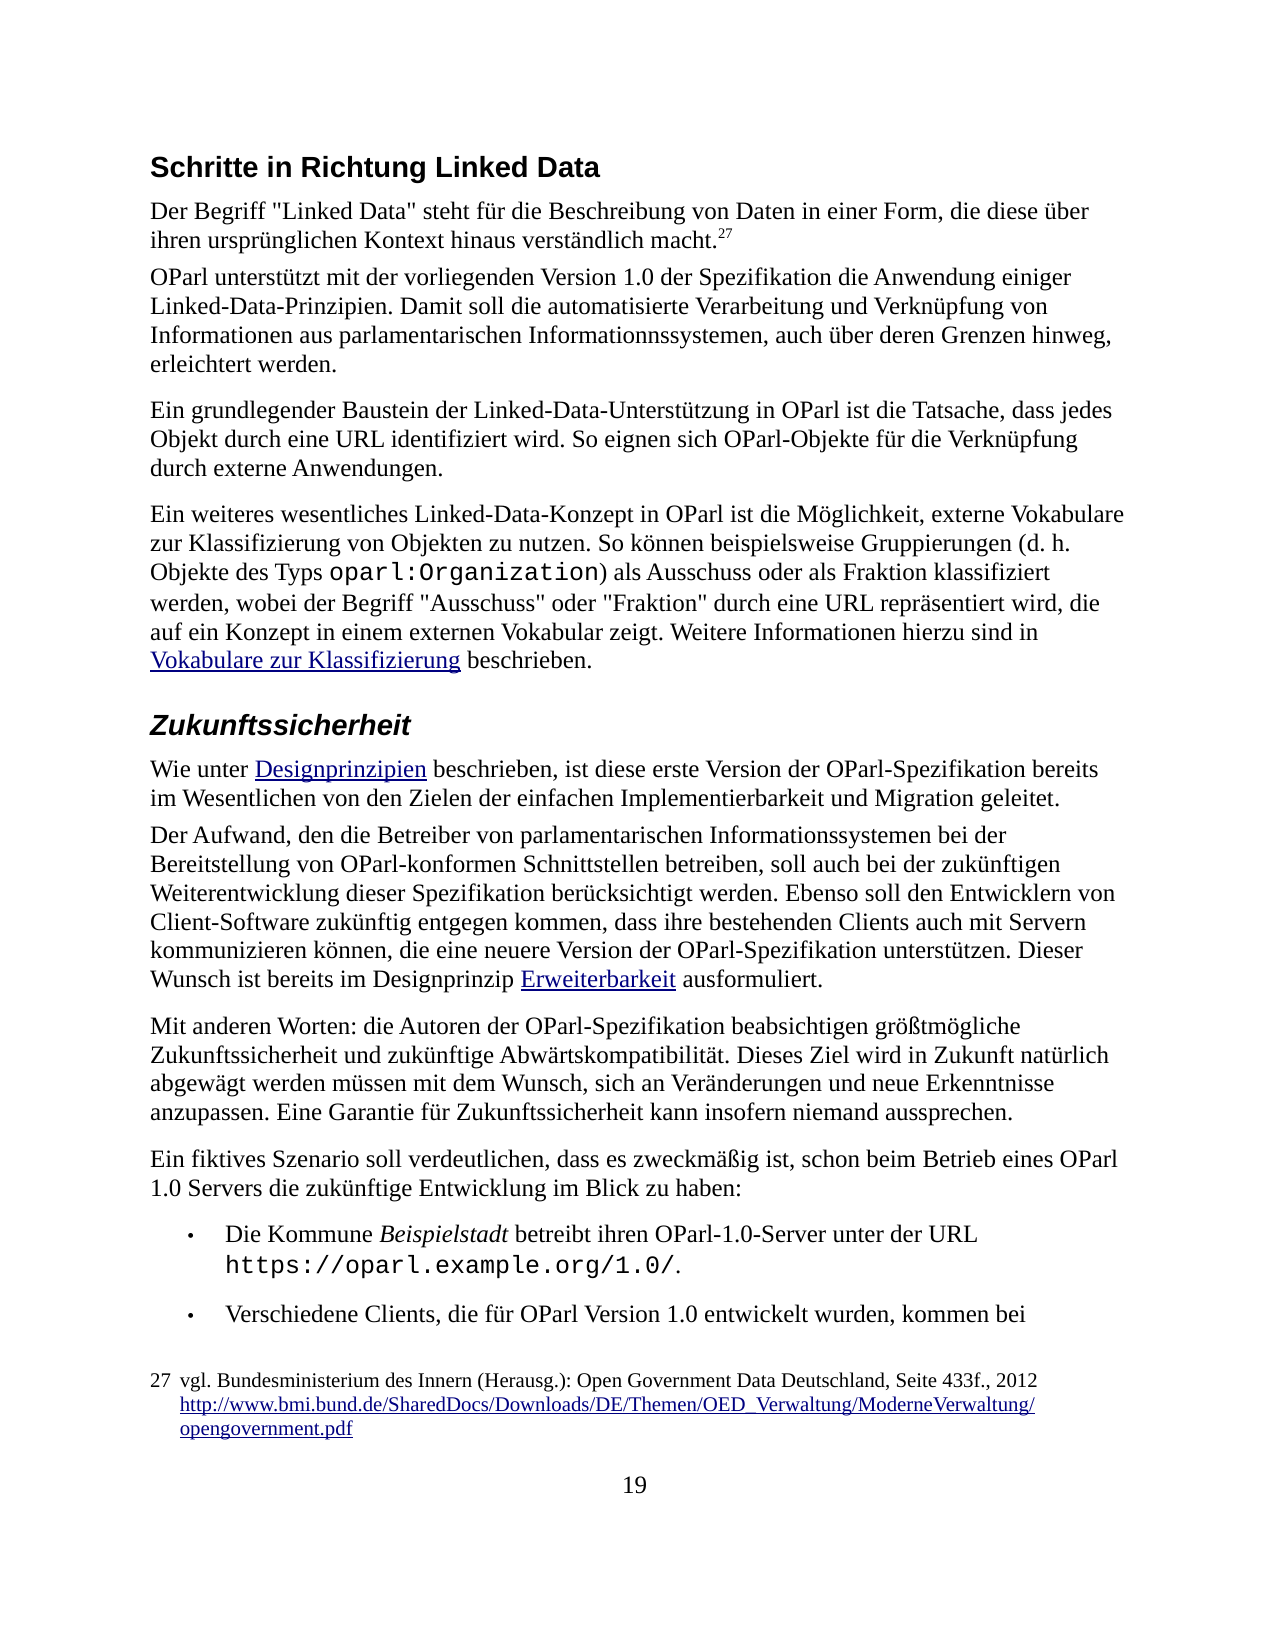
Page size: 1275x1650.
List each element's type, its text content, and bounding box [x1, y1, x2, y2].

text Mit anderen Worten: die Autoren der OParl-Spezifikation beabsichtigen größtmögliche Zukunftssicherheit und zukünftige Abwärtskompatibilität. Dieses Ziel wird in Zukunft natürlich abgewägt werden müssen mit dem Wunsch, sich an Veränderungen und neue Erkenntnisse anzupassen. Eine Garantie für Zukunftssicherheit kann insofern niemand aussprechen. [150, 1011, 1125, 1126]
list Die Kommune Beispielstadt betreibt ihren OParl-1.0-Server unter der URL https://oparl.example.org/1.0/. [187, 1219, 1125, 1281]
text OParl unterstützt mit der vorliegenden Version 1.0 der Spezifikation die Anwendung einiger Linked-Data-Prinzipien. Damit soll die automatisierte Verarbeitung und Verknüpfung von Informationen aus parlamentarischen Informationnssystemen, auch über deren Grenzen hinweg, erleichtert werden. [150, 262, 1125, 377]
list Verschiedene Clients, die für OParl Version 1.0 entwickelt wurden, kommen bei [187, 1299, 1125, 1328]
text Ein weiteres wesentliches Linked-Data-Konzept in OParl ist die Möglichkeit, externe Vokabulare zur Klassifizierung von Objekten zu nutzen. So können beispielsweise Gruppierungen (d. h. Objekte des Typs oparl:Organization) als Ausschuss oder als Fraktion klassifiziert werden, wobei der Begriff "Ausschuss" oder "Fraktion" durch eine URL repräsentiert wird, die auf ein Konzept in einem externen Vokabular zeigt. Weitere Informationen hierzu sind in Vokabulare zur Klassifizierung beschrieben. [150, 499, 1125, 674]
subtitle Schritte in Richtung Linked Data [150, 150, 1125, 183]
text Der Begriff "Linked Data" steht für die Beschreibung von Daten in einer Form, die diese über ihren ursprünglichen Kontext hinaus verständlich macht. [150, 196, 1125, 253]
text vgl. Bundesministerium des Innern (Herausg.): Open Government Data Deutschland, Seite 433f., 2012 http://www.bmi.bund.de/SharedDocs/Downloads/DE/Themen/OED_Verwaltung/ModerneVerwaltung/opengovernment.pdf [150, 1368, 1125, 1440]
subtitle Zukunftssicherheit [150, 708, 1125, 742]
text Ein grundlegender Baustein der Linked-Data-Unterstützung in OParl ist die Tatsache, dass jedes Objekt durch eine URL identifiziert wird. So eignen sich OParl-Objekte für die Verknüpfung durch externe Anwendungen. [150, 395, 1125, 482]
text Wie unter Designprinzipien beschrieben, ist diese erste Version der OParl-Spezifikation bereits im Wesentlichen von den Zielen der einfachen Implementierbarkeit und Migration geleitet. [150, 754, 1125, 812]
text Ein fiktives Szenario soll verdeutlichen, dass es zweckmäßig ist, schon beim Betrieb eines OParl 1.0 Servers die zukünftige Entwicklung im Blick zu haben: [150, 1144, 1125, 1201]
text Der Aufwand, den die Betreiber von parlamentarischen Informationssystemen bei der Bereitstellung von OParl-konformen Schnittstellen betreiben, soll auch bei der zukünftigen Weiterentwicklung dieser Spezifikation berücksichtigt werden. Ebenso soll den Entwicklern von Client-Software zukünftig entgegen kommen, dass ihre bestehenden Clients auch mit Servern kommunizieren können, die eine neuere Version der OParl-Spezifikation unterstützen. Dieser Wunsch ist bereits im Designprinzip Erweiterbarkeit ausformuliert. [150, 821, 1125, 993]
